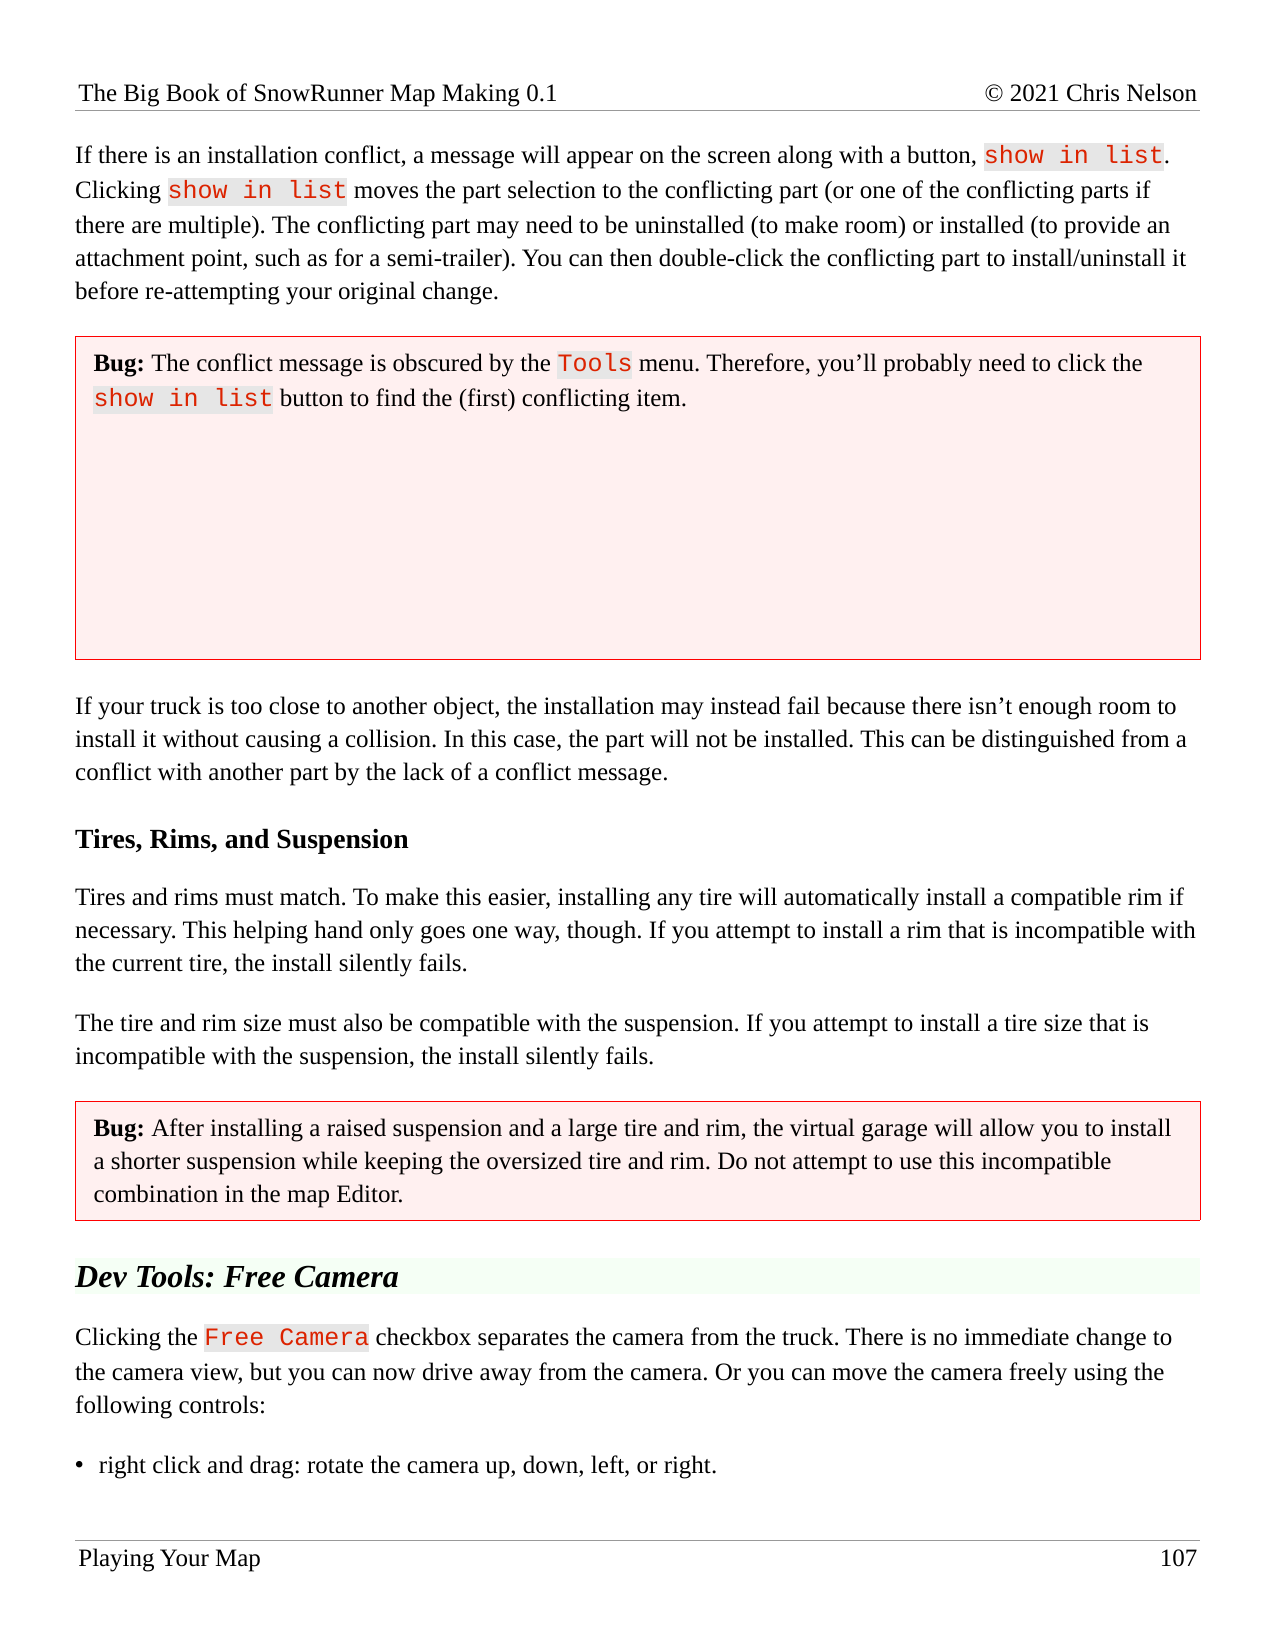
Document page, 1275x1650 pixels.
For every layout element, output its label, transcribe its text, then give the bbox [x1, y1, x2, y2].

subtitle Dev Tools: Free Camera [75, 1258, 1200, 1294]
list The conflict message is obscured by the Tools menu. Therefore, you’ll probably need to click the show in list button to find the (first) conflicting item. [76, 337, 1200, 414]
subtitle Tires, Rims, and Suspension [75, 823, 1200, 855]
text Tires and rims must match. To make this easier, installing any tire will automatically install a compatible rim if necessary. This helping hand only goes one way, though. If you attempt to install a rim that is incompatible with the current tire, the install silently fails. [75, 882, 1200, 977]
text The tire and rim size must also be compatible with the suspension. If you attempt to install a tire size that is incompatible with the suspension, the install silently fails. [75, 1008, 1200, 1070]
text If your truck is too close to another object, the installation may instead fail because there isn’t enough room to install it without causing a collision. In this case, the part will not be installed. This can be distinguished from a conflict with another part by the lack of a conflict message. [75, 691, 1200, 786]
list After installing a raised suspension and a large tire and rim, the virtual garage will allow you to install a shorter suspension while keeping the oversized tire and rim. Do not attempt to use this incompatible combination in the map Editor. [76, 1102, 1200, 1220]
text If there is an installation conflict, a message will appear on the screen along with a button, show in list. Clicking show in list moves the part selection to the conflicting part (or one of the conflicting parts if there are multiple). The conflicting part may need to be uninstalled (to make room) or installed (to provide an attachment point, such as for a semi-trailer). You can then double-click the conflicting part to install/uninstall it before re-attempting your original change. [75, 140, 1200, 305]
list right click and drag: rotate the camera up, down, left, or right. [75, 1450, 1200, 1478]
text Clicking the Free Camera checkbox separates the camera from the truck. There is no immediate change to the camera view, but you can now drive away from the camera. Or you can move the camera freely using the following controls: [75, 1322, 1200, 1418]
